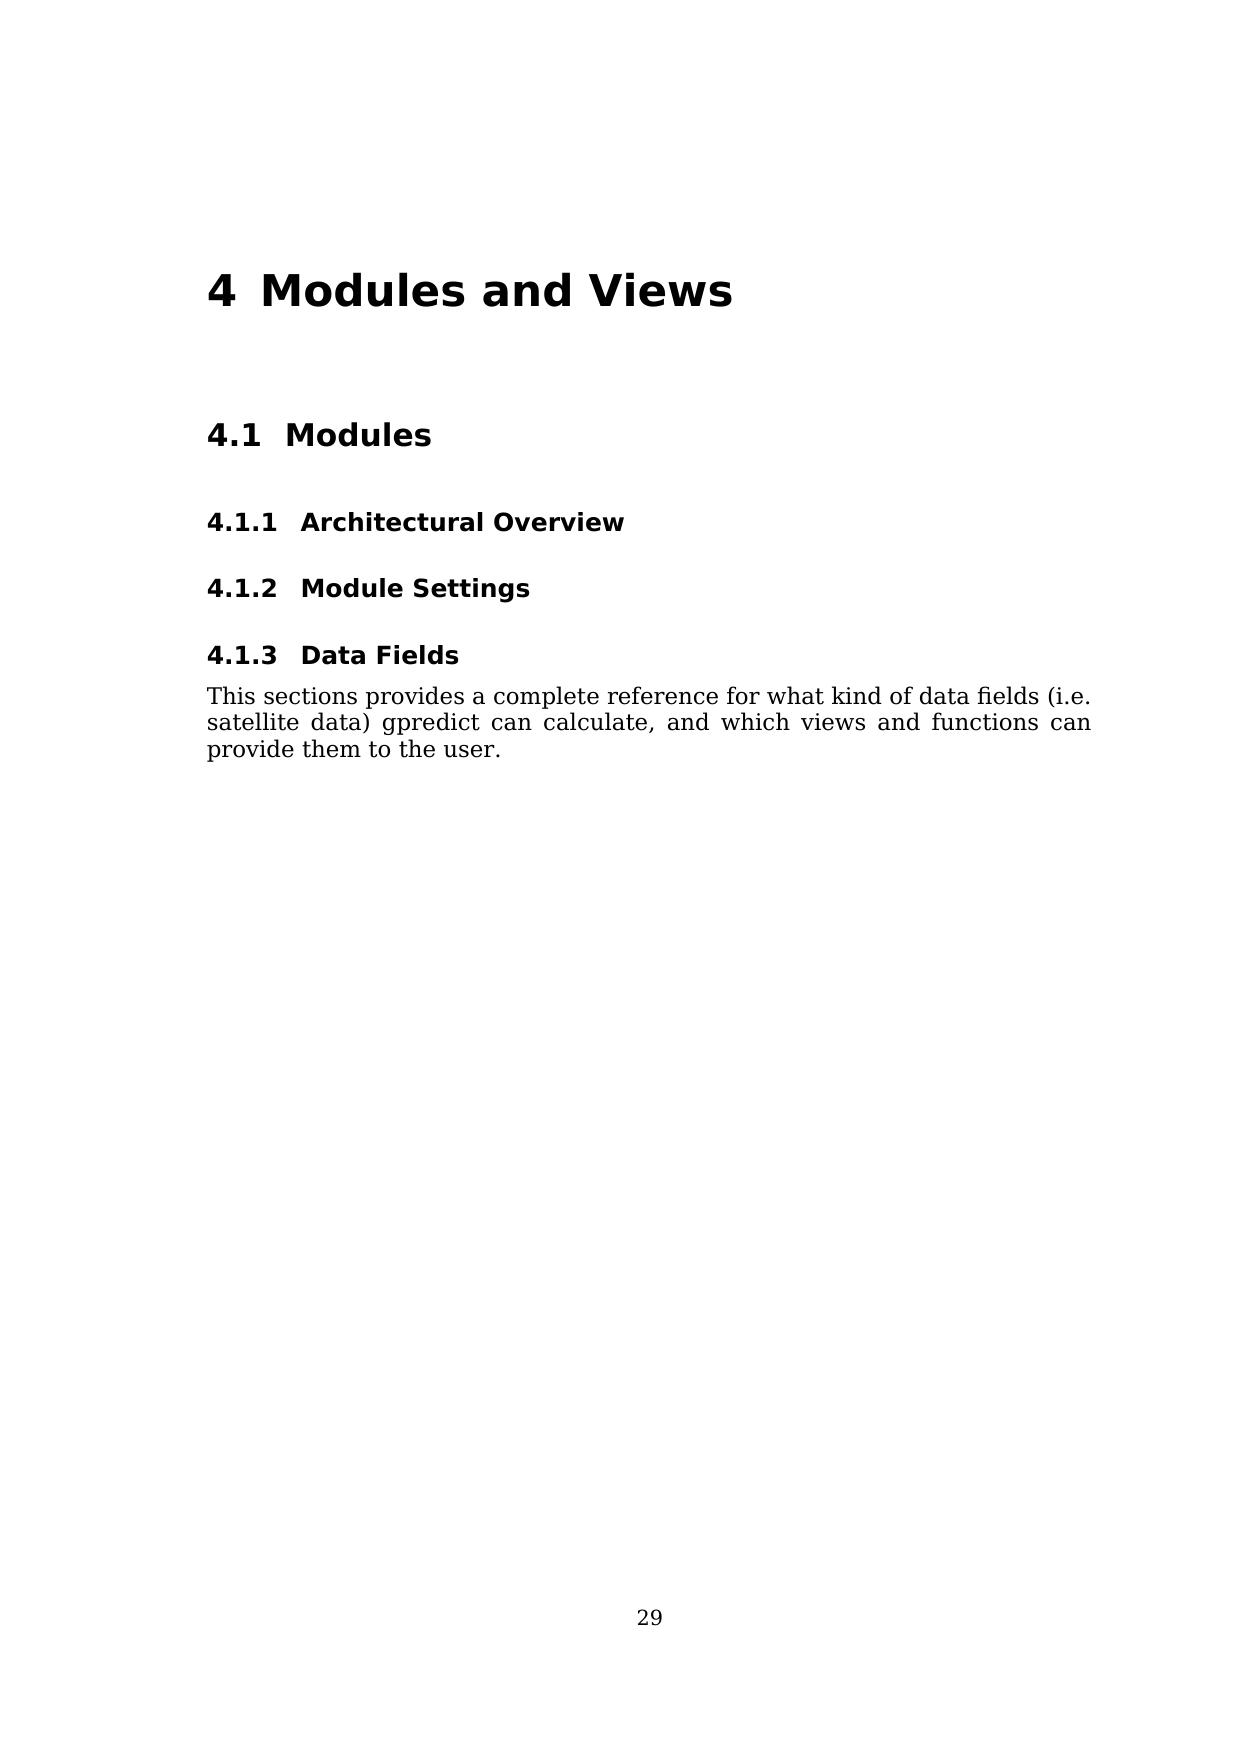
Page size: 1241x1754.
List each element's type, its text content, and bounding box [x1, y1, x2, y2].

subtitle Modules and Views [207, 266, 1093, 317]
text This sections provides a complete reference for what kind of data fields (i.e. satellite data) gpredict can calculate, and which views and functions can provide them to the user. [207, 683, 1093, 763]
subtitle Module Settings [207, 574, 1093, 604]
subtitle Architectural Overview [207, 508, 1093, 537]
subtitle Modules [207, 417, 1093, 453]
subtitle Data Fields [207, 641, 1093, 670]
